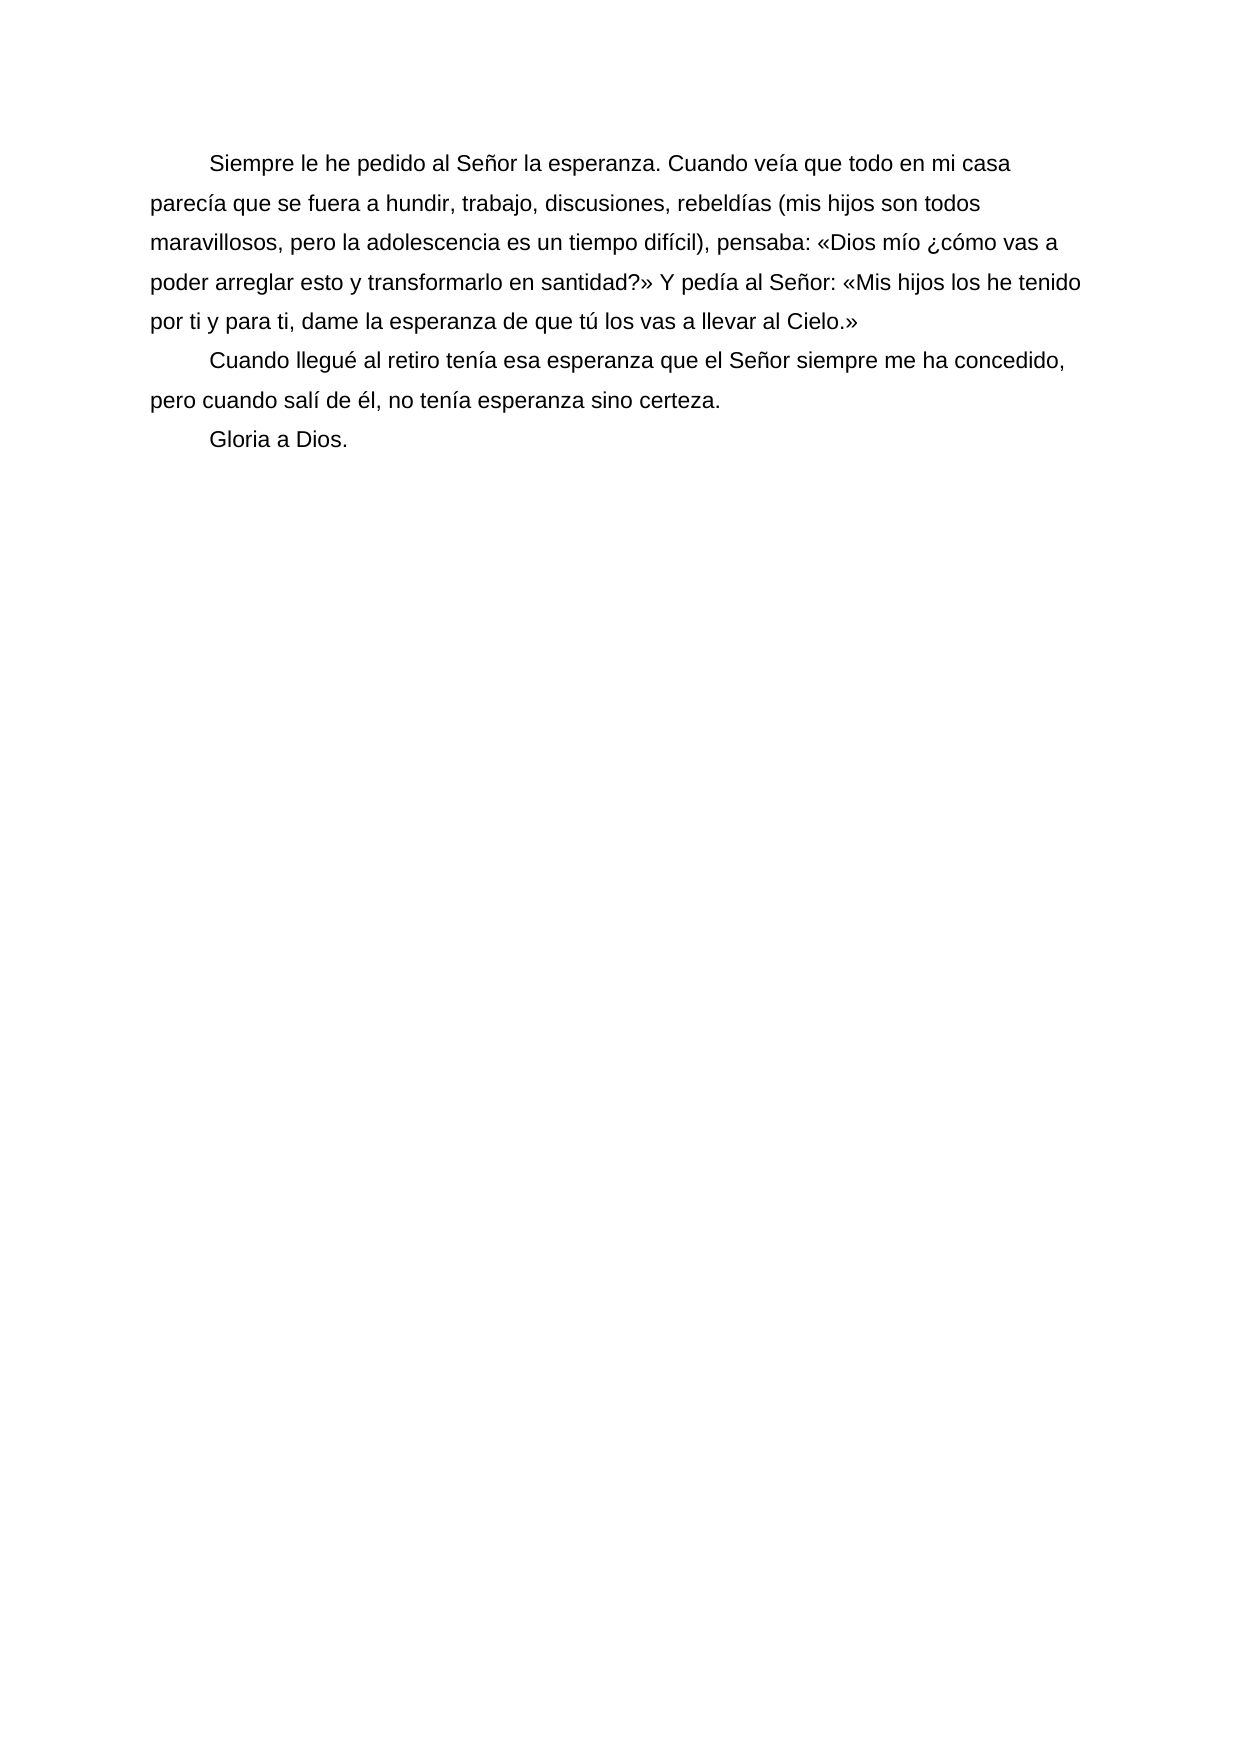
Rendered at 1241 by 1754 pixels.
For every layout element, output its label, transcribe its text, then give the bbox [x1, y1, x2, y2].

text Cuando llegué al retiro tenía esa esperanza que el Señor siempre me ha concedido, pero cuando salí de él, no tenía esperanza sino certeza. [150, 347, 1090, 413]
text Gloria a Dios. [150, 426, 1090, 453]
text Siempre le he pedido al Señor la esperanza. Cuando veía que todo en mi casa parecía que se fuera a hundir, trabajo, discusiones, rebeldías (mis hijos son todos maravillosos, pero la adolescencia es un tiempo difícil), pensaba: «Dios mío ¿cómo vas a poder arreglar esto y transformarlo en santidad?» Y pedía al Señor: «Mis hijos los he tenido por ti y para ti, dame la esperanza de que tú los vas a llevar al Cielo.» [150, 150, 1090, 334]
